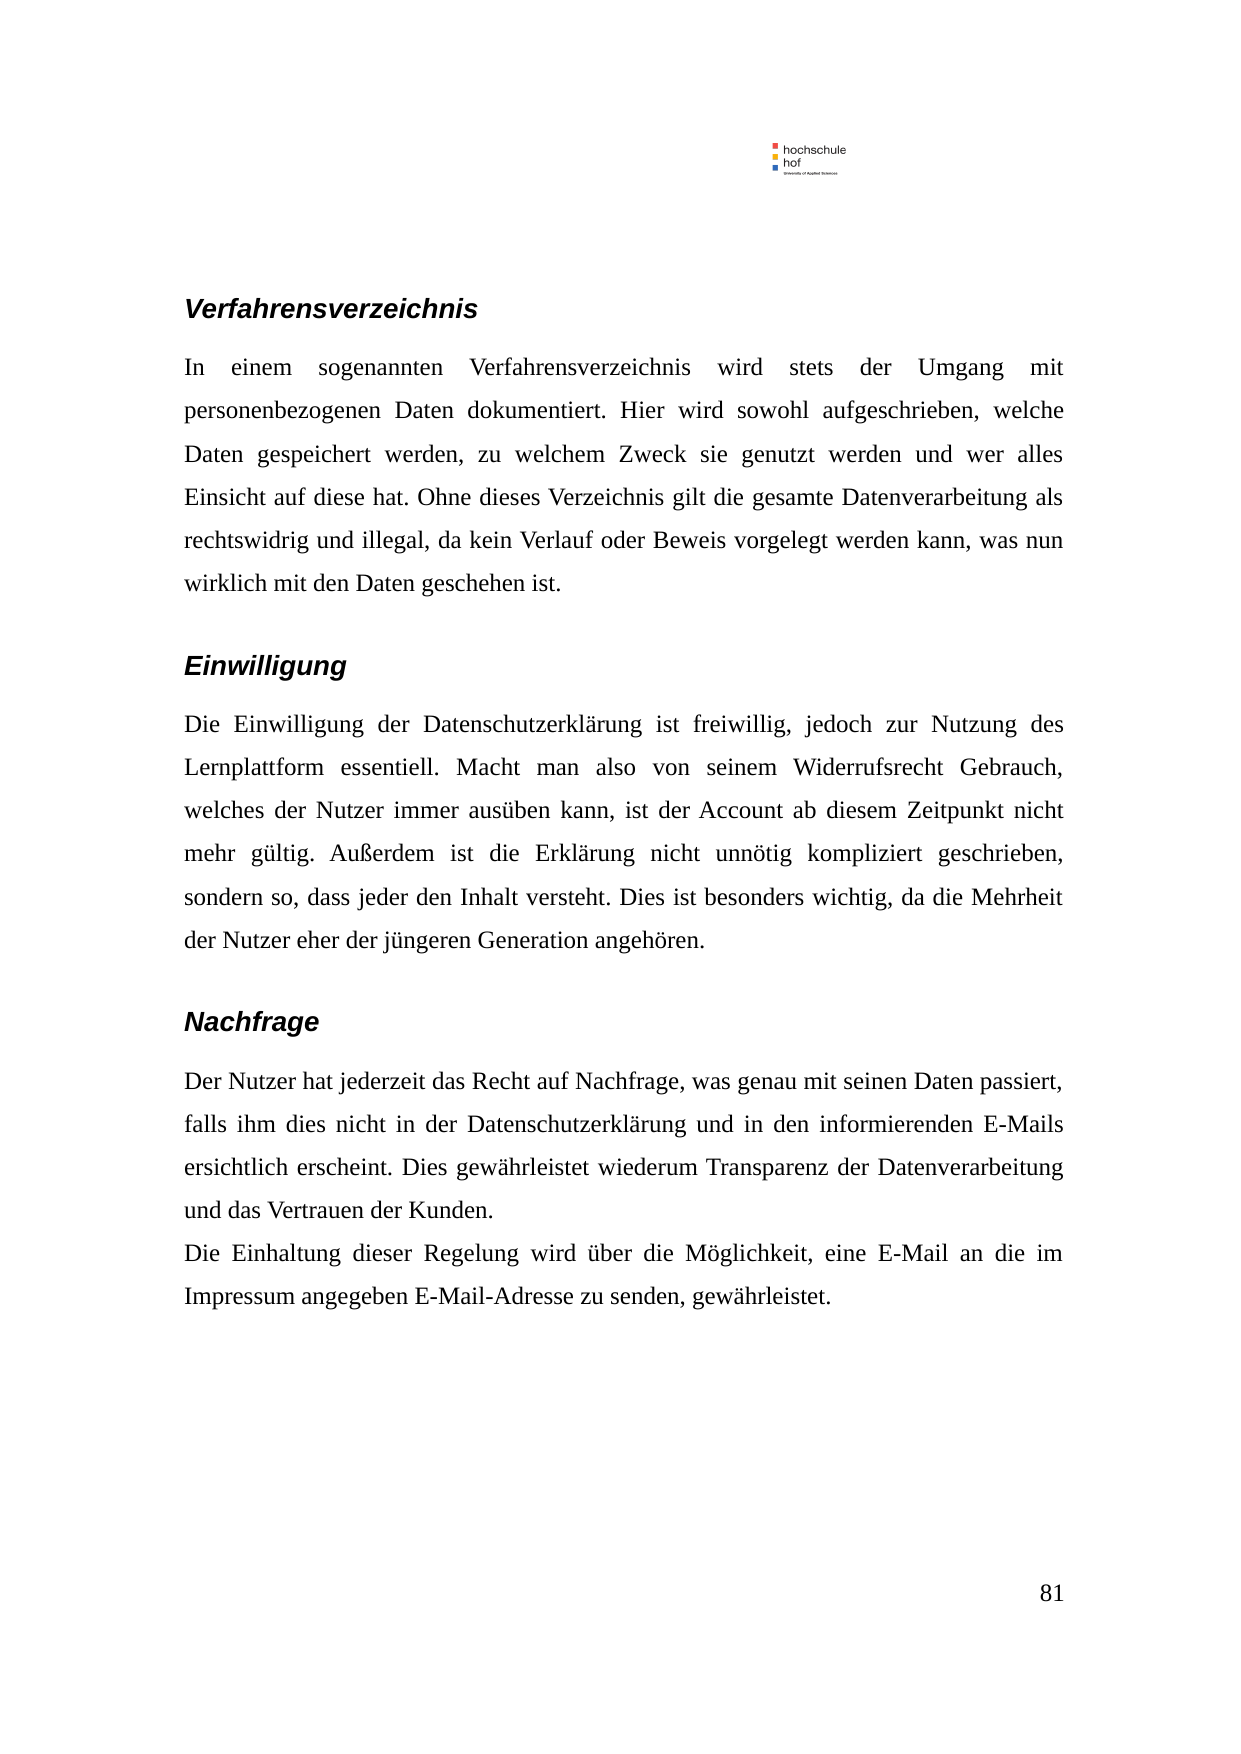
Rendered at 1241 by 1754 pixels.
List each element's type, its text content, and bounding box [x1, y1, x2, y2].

text Die Einhaltung dieser Regelung wird über die Möglichkeit, eine E-Mail an die im Impressum angegeben E-Mail-Adresse zu senden, gewährleistet. [184, 1238, 1064, 1310]
text Die Einwilligung der Datenschutzerklärung ist freiwillig, jedoch zur Nutzung des Lernplattform essentiell. Macht man also von seinem Widerrufsrecht Gebrauch, welches der Nutzer immer ausüben kann, ist der Account ab diesem Zeitpunkt nicht mehr gültig. Außerdem ist die Erklärung nicht unnötig kompliziert geschrieben, sondern so, dass jeder den Inhalt versteht. Dies ist besonders wichtig, da die Mehrheit der Nutzer eher der jüngeren Generation angehören. [184, 709, 1064, 953]
text In einem sogenannten Verfahrensverzeichnis wird stets der Umgang mit personenbezogenen Daten dokumentiert. Hier wird sowohl aufgeschrieben, welche Daten gespeichert werden, zu welchem Zweck sie genutzt werden und wer alles Einsicht auf diese hat. Ohne dieses Verzeichnis gilt die gesamte Datenverarbeitung als rechtswidrig und illegal, da kein Verlauf oder Beweis vorgelegt werden kann, was nun wirklich mit den Daten geschehen ist. [184, 352, 1064, 597]
text Der Nutzer hat jederzeit das Recht auf Nachfrage, was genau mit seinen Daten passiert, falls ihm dies nicht in der Datenschutzerklärung und in den informierenden E-Mails ersichtlich erscheint. Dies gewährleistet wiederum Transparenz der Datenverarbeitung und das Vertrauen der Kunden. [184, 1066, 1064, 1224]
subtitle Einwilligung [184, 649, 1064, 681]
subtitle Verfahrensverzeichnis [184, 292, 1064, 324]
subtitle Nachfrage [184, 1006, 1064, 1037]
picture [772, 143, 846, 175]
